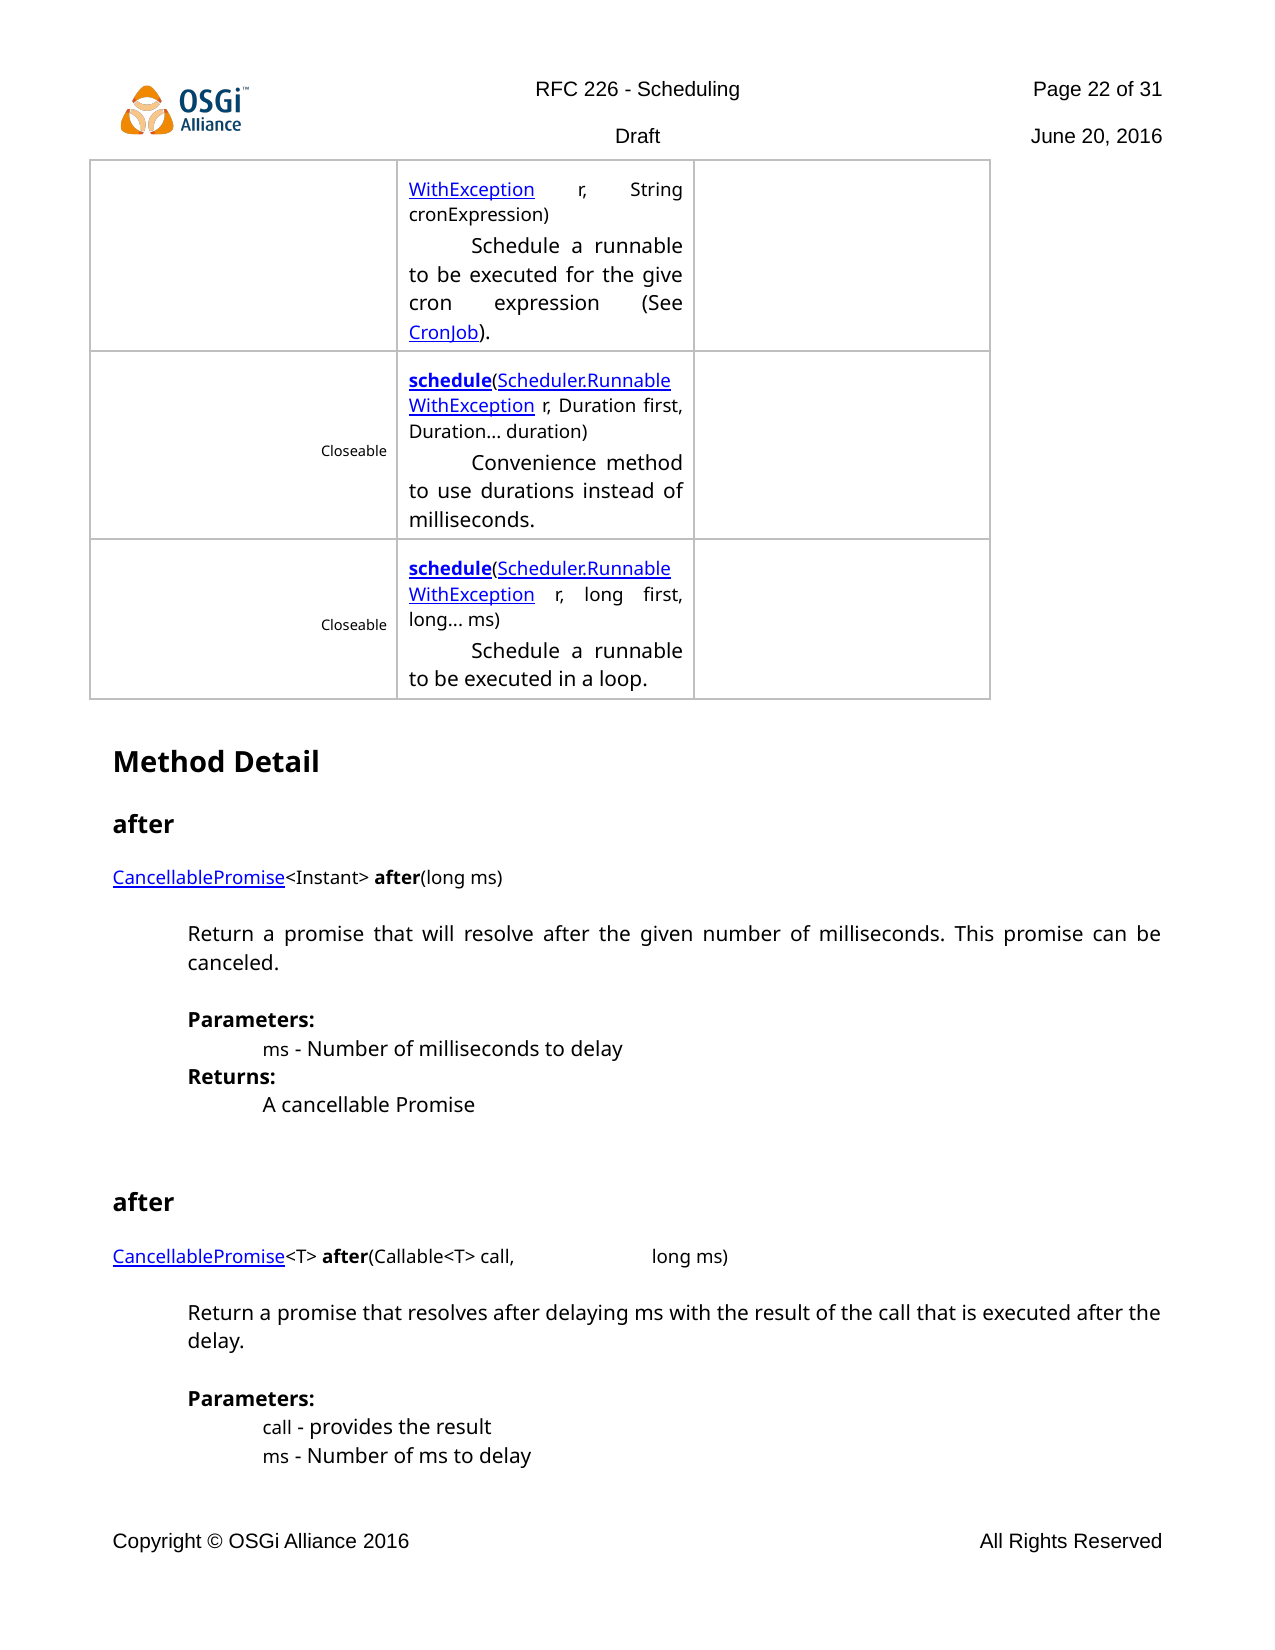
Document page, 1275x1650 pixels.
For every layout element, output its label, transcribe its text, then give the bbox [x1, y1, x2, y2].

text after [112, 1185, 1162, 1219]
table_cell [695, 352, 989, 538]
text ms - Number of ms to delay [262, 1441, 1162, 1469]
table_cell Closeable [91, 352, 396, 538]
text Parameters: [187, 1384, 1162, 1412]
text Return a promise that will resolve after the given number of milliseconds. This promise can be canceled. [187, 919, 1162, 976]
text call - provides the result [262, 1412, 1162, 1441]
text Return a promise that resolves after delaying ms with the result of the call that is executed after the delay. [187, 1298, 1162, 1355]
text after [112, 806, 1162, 840]
text ms - Number of milliseconds to delay [262, 1034, 1162, 1062]
table_cell [91, 161, 396, 350]
text A cancellable Promise [262, 1091, 1162, 1119]
picture [113, 78, 257, 142]
text CancellablePromise<Instant> after(long ms) [112, 864, 1162, 890]
text Method Detail [112, 741, 1162, 781]
table_cell [695, 540, 989, 698]
text CancellablePromise<T> after(Callable<T> call, long ms) [112, 1243, 1162, 1269]
table_cell [695, 161, 989, 350]
table_cell schedule(Scheduler.RunnableWithException r, long first, long... ms) Schedule a runnable to be executed in a loop. [398, 540, 693, 698]
table_cell Closeable [91, 540, 396, 698]
text Parameters: [187, 1005, 1162, 1034]
text Returns: [187, 1062, 1162, 1091]
table_cell WithException r, String cronExpression) Schedule a runnable to be executed for the give cron expression (See CronJob). [398, 161, 693, 350]
table_cell schedule(Scheduler.RunnableWithException r, Duration first, Duration... duration) Convenience method to use durations instead of milliseconds. [398, 352, 693, 538]
